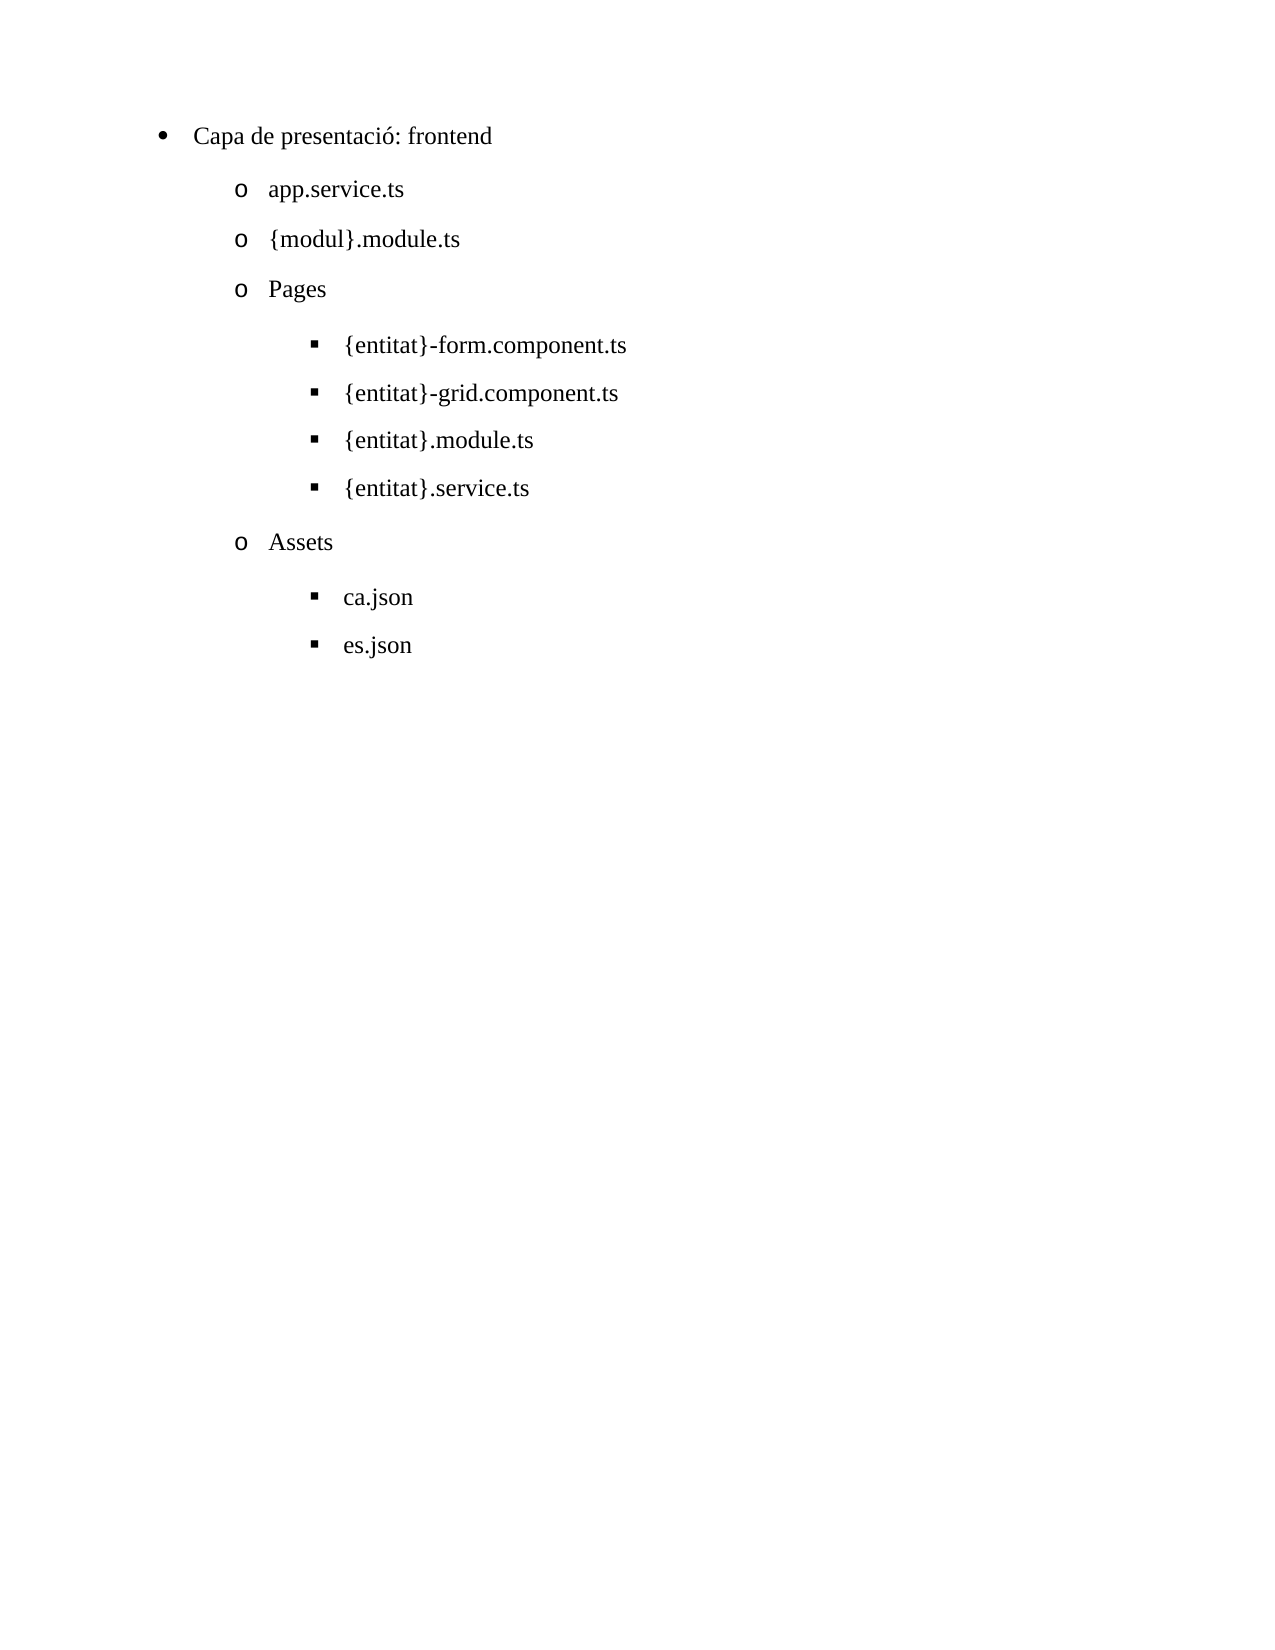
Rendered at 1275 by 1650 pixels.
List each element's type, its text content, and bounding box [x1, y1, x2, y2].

list {entitat}.module.ts [306, 423, 1157, 454]
list Pages [231, 272, 1157, 308]
list {entitat}-form.component.ts [306, 327, 1157, 359]
list app.service.ts [231, 172, 1157, 205]
list Capa de presentació: frontend [156, 118, 1157, 153]
list Assets [231, 524, 1157, 560]
list {modul}.module.ts [231, 222, 1157, 255]
list ca.json [306, 579, 1157, 611]
list {entitat}-grid.component.ts [306, 375, 1157, 407]
list es.json [306, 627, 1157, 662]
list {entitat}.service.ts [306, 470, 1157, 505]
